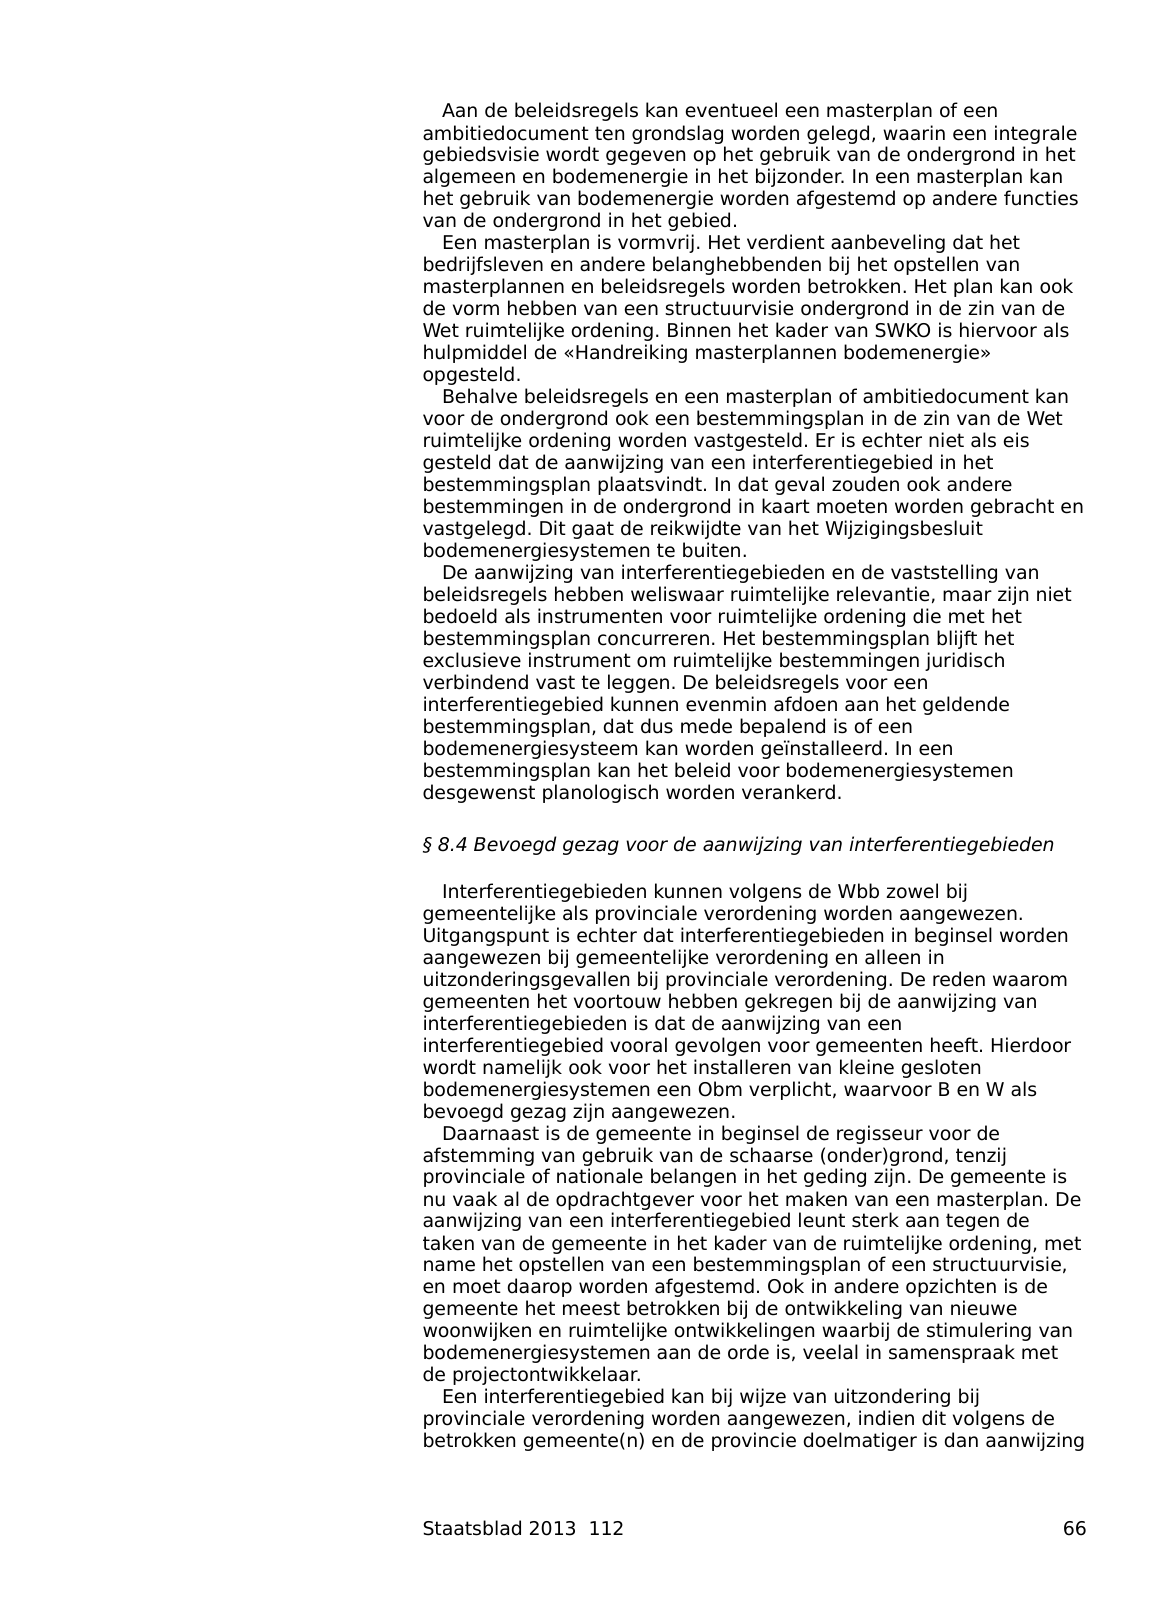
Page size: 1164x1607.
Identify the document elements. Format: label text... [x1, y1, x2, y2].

text Een masterplan is vormvrij. Het verdient aanbeveling dat het bedrijfsleven en andere belanghebbenden bij het opstellen van masterplannen en beleidsregels worden betrokken. Het plan kan ook de vorm hebben van een structuurvisie ondergrond in de zin van de Wet ruimtelijke ordening. Binnen het kader van SWKO is hiervoor als hulpmiddel de «Handreiking masterplannen bodemenergie» opgesteld. [422, 232, 1087, 386]
text De aanwijzing van interferentiegebieden en de vaststelling van beleidsregels hebben weliswaar ruimtelijke relevantie, maar zijn niet bedoeld als instrumenten voor ruimtelijke ordening die met het bestemmingsplan concurreren. Het bestemmingsplan blijft het exclusieve instrument om ruimtelijke bestemmingen juridisch verbindend vast te leggen. De beleidsregels voor een interferentiegebied kunnen evenmin afdoen aan het geldende bestemmingsplan, dat dus mede bepalend is of een bodemenergiesysteem kan worden geïnstalleerd. In een bestemmingsplan kan het beleid voor bodemenergiesystemen desgewenst planologisch worden verankerd. [422, 562, 1087, 804]
text Interferentiegebieden kunnen volgens de Wbb zowel bij gemeentelijke als provinciale verordening worden aangewezen. Uitgangspunt is echter dat interferentiegebieden in beginsel worden aangewezen bij gemeentelijke verordening en alleen in uitzonderingsgevallen bij provinciale verordening. De reden waarom gemeenten het voortouw hebben gekregen bij de aanwijzing van interferentiegebieden is dat de aanwijzing van een interferentiegebied vooral gevolgen voor gemeenten heeft. Hierdoor wordt namelijk ook voor het installeren van kleine gesloten bodemenergiesystemen een Obm verplicht, waarvoor B en W als bevoegd gezag zijn aangewezen. [422, 881, 1087, 1122]
text Daarnaast is de gemeente in beginsel de regisseur voor de afstemming van gebruik van de schaarse (onder)grond, tenzij provinciale of nationale belangen in het geding zijn. De gemeente is nu vaak al de opdrachtgever voor het maken van een masterplan. De aanwijzing van een interferentiegebied leunt sterk aan tegen de taken van de gemeente in het kader van de ruimtelijke ordening, met name het opstellen van een bestemmingsplan of een structuurvisie, en moet daarop worden afgestemd. Ook in andere opzichten is de gemeente het meest betrokken bij de ontwikkeling van nieuwe woonwijken en ruimtelijke ontwikkelingen waarbij de stimulering van bodemenergiesystemen aan de orde is, veelal in samenspraak met de projectontwikkelaar. [422, 1122, 1087, 1386]
text Een interferentiegebied kan bij wijze van uitzondering bij provinciale verordening worden aangewezen, indien dit volgens de betrokken gemeente(n) en de provincie doelmatiger is dan aanwijzing [422, 1386, 1087, 1452]
text Aan de beleidsregels kan eventueel een masterplan of een ambitiedocument ten grondslag worden gelegd, waarin een integrale gebiedsvisie wordt gegeven op het gebruik van de ondergrond in het algemeen en bodemenergie in het bijzonder. In een masterplan kan het gebruik van bodemenergie worden afgestemd op andere functies van de ondergrond in het gebied. [422, 100, 1087, 232]
subtitle § 8.4 Bevoegd gezag voor de aanwijzing van interferentiegebieden [422, 834, 1087, 856]
text Behalve beleidsregels en een masterplan of ambitiedocument kan voor de ondergrond ook een bestemmingsplan in de zin van de Wet ruimtelijke ordening worden vastgesteld. Er is echter niet als eis gesteld dat de aanwijzing van een interferentiegebied in het bestemmingsplan plaatsvindt. In dat geval zouden ook andere bestemmingen in de ondergrond in kaart moeten worden gebracht en vastgelegd. Dit gaat de reikwijdte van het Wijzigingsbesluit bodemenergiesystemen te buiten. [422, 386, 1087, 562]
